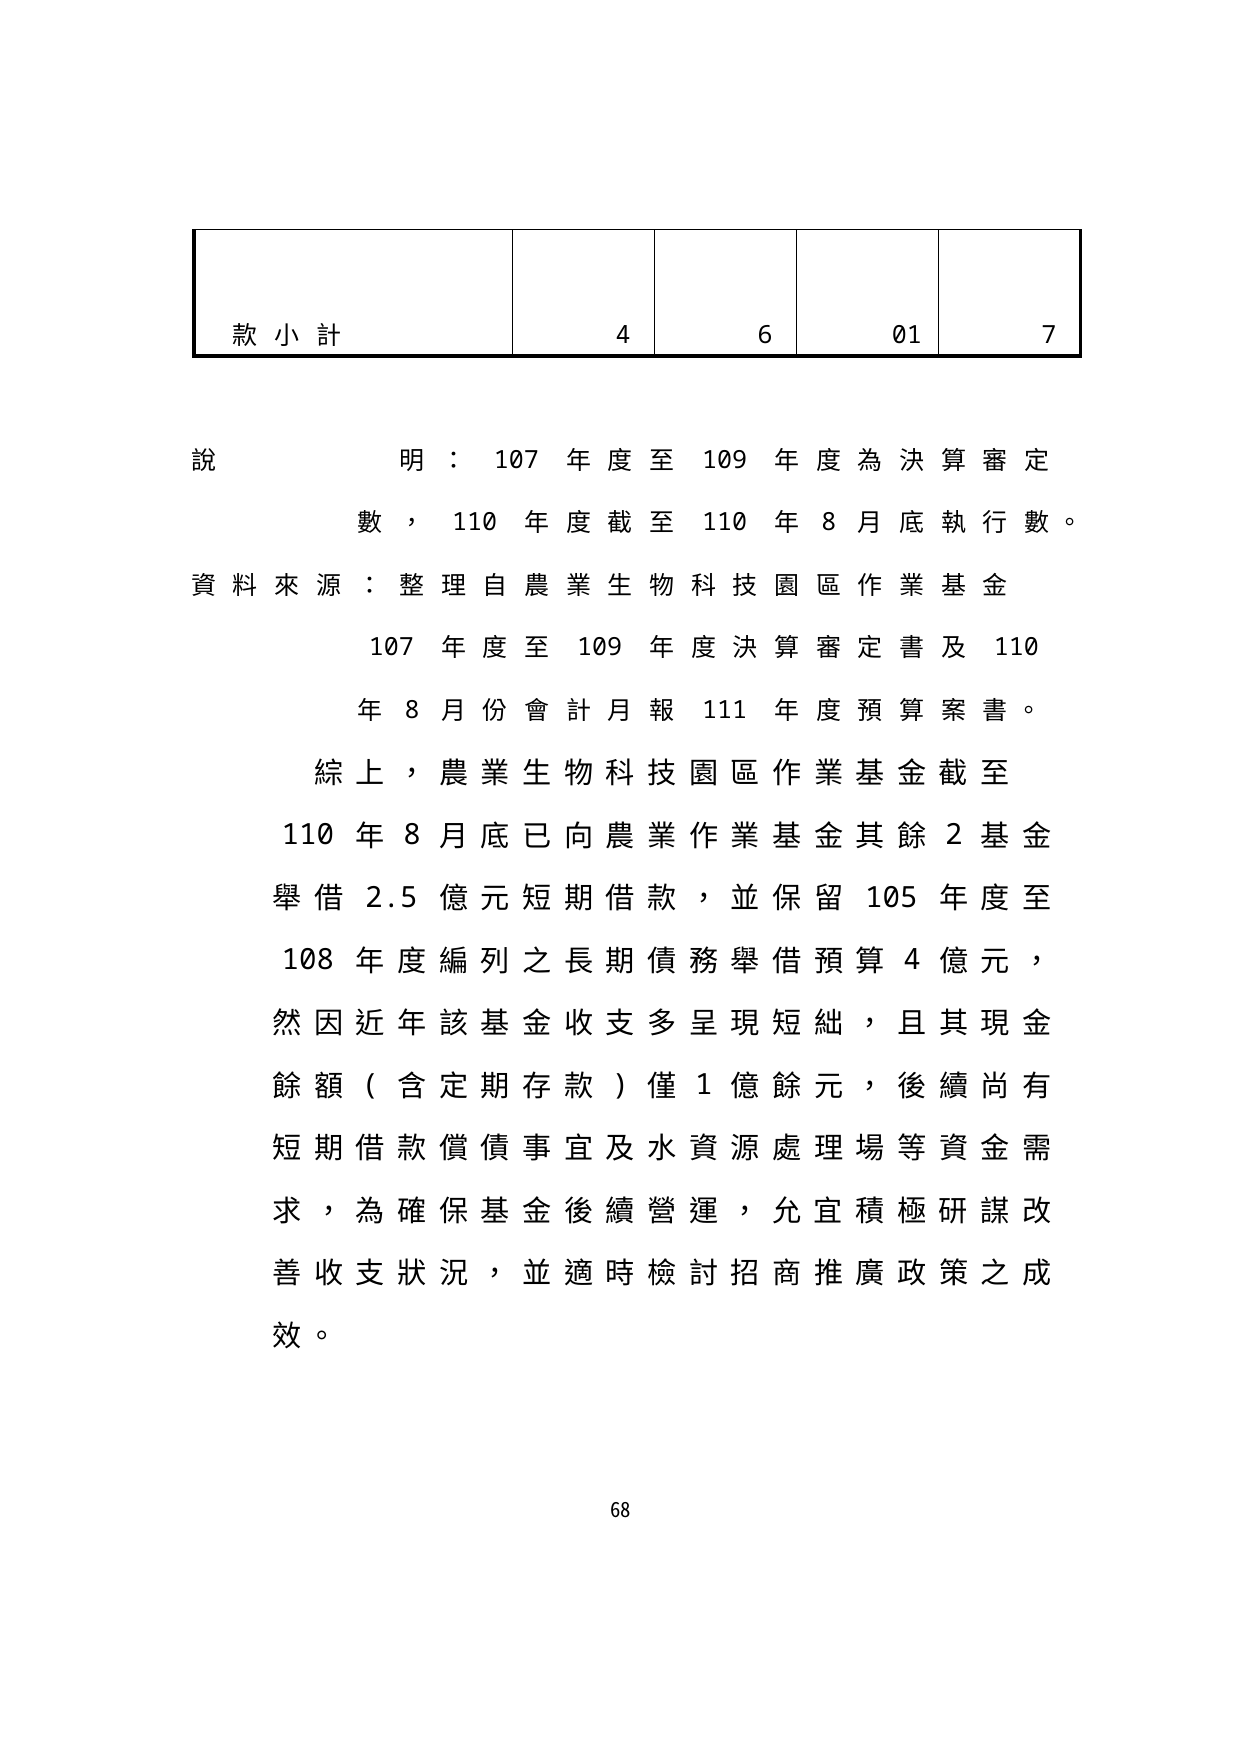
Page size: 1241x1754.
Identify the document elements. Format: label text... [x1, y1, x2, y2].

text 綜上，農業生物科技園區作業基金截至110年8月底已向農業作業基金其餘2基金舉借2.5億元短期借款，並保留105年度至108年度編列之長期債務舉借預算4億元，然因近年該基金收支多呈現短絀，且其現金餘額(含定期存款)僅1億餘元，後續尚有短期借款償債事宜及水資源處理場等資金需求，為確保基金後續營運，允宜積極研謀改善收支狀況，並適時檢討招商推廣政策之成效。 [242, 729, 1058, 1354]
table_cell 款小計 [196, 230, 512, 354]
text 說 明：107年度至109年度為決算審定數，110年度截至110年8月底執行數。 [183, 417, 1058, 542]
table_cell 7 [939, 230, 1079, 354]
text 資料來源：整理自農業生物科技園區作業基金107年度至109年度決算審定書及110年8月份會計月報111年度預算案書。 [183, 542, 1058, 729]
table_cell 4 [513, 230, 654, 354]
table_cell 01 [797, 230, 938, 354]
table_cell 6 [655, 230, 796, 354]
